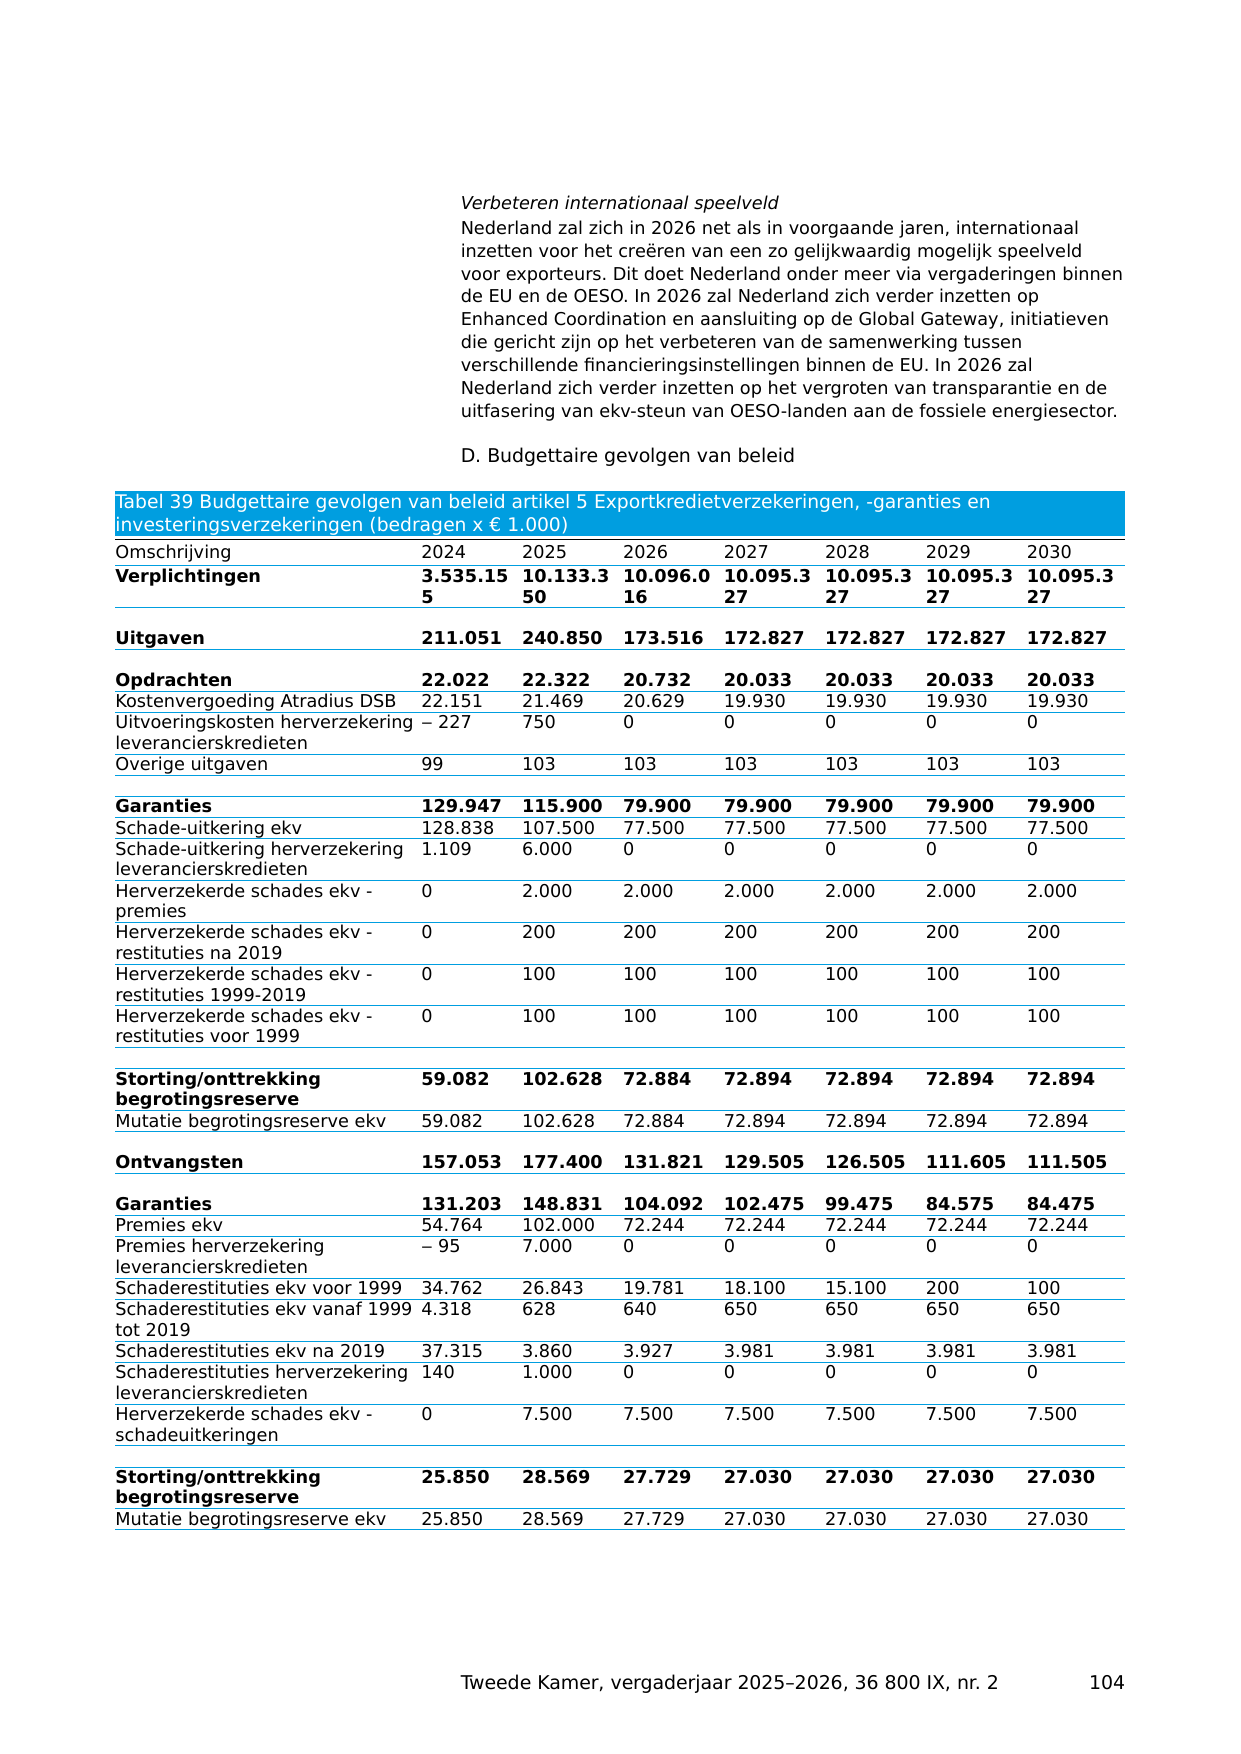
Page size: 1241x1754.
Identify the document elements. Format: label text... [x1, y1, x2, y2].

table_cell 25.850 [418, 1468, 519, 1508]
table_cell 26.843 [519, 1279, 620, 1299]
table_cell Schade-uitkering herverzekering leverancierskredieten [115, 839, 418, 880]
table_cell 129.947 [418, 797, 519, 817]
table_cell [115, 1048, 418, 1068]
table_cell 0 [418, 1405, 519, 1445]
table_cell 79.900 [1024, 797, 1125, 817]
table_cell 19.781 [620, 1279, 721, 1299]
table_cell 7.500 [822, 1405, 923, 1445]
table_cell 200 [822, 923, 923, 963]
table_cell 172.827 [822, 628, 923, 649]
table_cell Overige uitgaven [115, 755, 418, 775]
table_cell 2029 [923, 540, 1024, 565]
table_cell 20.033 [721, 670, 822, 691]
table_cell 84.475 [1024, 1194, 1125, 1215]
table_cell 211.051 [418, 628, 519, 649]
table_cell [822, 1174, 923, 1194]
table_cell [519, 608, 620, 628]
table_cell 18.100 [721, 1279, 822, 1299]
table_cell 3.981 [721, 1342, 822, 1362]
table_cell 25.850 [418, 1509, 519, 1529]
table_cell 2025 [519, 540, 620, 565]
table_cell 100 [519, 965, 620, 1005]
table_cell 104.092 [620, 1194, 721, 1215]
table_cell 148.831 [519, 1194, 620, 1215]
table_cell Premies ekv [115, 1216, 418, 1236]
table_cell Kostenvergoeding Atradius DSB [115, 692, 418, 712]
table_cell 650 [822, 1300, 923, 1341]
table_cell Mutatie begrotingsreserve ekv [115, 1509, 418, 1529]
table_cell [721, 776, 822, 796]
table_cell 650 [1024, 1300, 1125, 1341]
table_cell [721, 1132, 822, 1152]
table_cell 100 [923, 1006, 1024, 1047]
table_cell Garanties [115, 797, 418, 817]
table_cell [115, 1174, 418, 1194]
table_cell [418, 1132, 519, 1152]
table_cell 27.030 [1024, 1509, 1125, 1529]
table_cell 650 [923, 1300, 1024, 1341]
table_cell 72.894 [923, 1069, 1024, 1110]
table_cell Mutatie begrotingsreserve ekv [115, 1111, 418, 1131]
table_cell 79.900 [923, 797, 1024, 817]
table_cell 0 [418, 923, 519, 963]
table_cell [418, 608, 519, 628]
table_cell 6.000 [519, 839, 620, 880]
table_cell [1024, 1174, 1125, 1194]
table_cell 0 [822, 839, 923, 880]
table_cell 100 [822, 965, 923, 1005]
table_cell 103 [923, 755, 1024, 775]
table_cell 0 [923, 713, 1024, 754]
table_cell [418, 1048, 519, 1068]
table_cell 650 [721, 1300, 822, 1341]
table_cell 172.827 [1024, 628, 1125, 649]
table_cell 10.095.327 [1024, 566, 1125, 607]
table_cell Schade-uitkering ekv [115, 818, 418, 838]
table_cell 103 [721, 755, 822, 775]
table_cell 0 [620, 839, 721, 880]
table_cell 27.030 [822, 1468, 923, 1508]
table_cell 77.500 [1024, 818, 1125, 838]
table_cell 102.000 [519, 1216, 620, 1236]
table_cell 1.000 [519, 1363, 620, 1403]
table_cell 77.500 [822, 818, 923, 838]
table_cell [115, 608, 418, 628]
table_cell Premies herverzekering leverancierskredieten [115, 1237, 418, 1278]
table_cell 28.569 [519, 1509, 620, 1529]
table_cell 7.500 [519, 1405, 620, 1445]
table_cell 100 [822, 1006, 923, 1047]
table_cell 2.000 [519, 881, 620, 922]
table_cell 84.575 [923, 1194, 1024, 1215]
table_cell 0 [620, 1237, 721, 1278]
table_cell 7.000 [519, 1237, 620, 1278]
table_cell 99.475 [822, 1194, 923, 1215]
table_cell [1024, 1132, 1125, 1152]
table_cell Uitvoeringskosten herverzekering leverancierskredieten [115, 713, 418, 754]
table_cell 628 [519, 1300, 620, 1341]
table_cell 37.315 [418, 1342, 519, 1362]
table_cell 22.322 [519, 670, 620, 691]
table_cell [822, 650, 923, 670]
table_cell 103 [1024, 755, 1125, 775]
table_cell 19.930 [923, 692, 1024, 712]
table_cell 200 [1024, 923, 1125, 963]
table_cell 200 [721, 923, 822, 963]
table_cell 72.244 [721, 1216, 822, 1236]
table_cell Opdrachten [115, 670, 418, 691]
table_cell [822, 1132, 923, 1152]
table_cell 72.244 [822, 1216, 923, 1236]
table_cell [115, 1132, 418, 1152]
table_cell [418, 1446, 519, 1466]
table_cell [721, 608, 822, 628]
table_cell 0 [721, 713, 822, 754]
table_cell [822, 608, 923, 628]
table_cell 2027 [721, 540, 822, 565]
table_cell 100 [923, 965, 1024, 1005]
table_cell [822, 1446, 923, 1466]
table_cell 21.469 [519, 692, 620, 712]
table_cell [721, 1048, 822, 1068]
table_cell 72.244 [923, 1216, 1024, 1236]
table_cell Omschrijving [115, 540, 418, 565]
table_cell 111.605 [923, 1152, 1024, 1173]
table_cell Schaderestituties ekv voor 1999 [115, 1279, 418, 1299]
table_cell [620, 1446, 721, 1466]
table_cell 103 [822, 755, 923, 775]
table_cell 27.030 [721, 1468, 822, 1508]
table_cell [822, 1048, 923, 1068]
table_cell 28.569 [519, 1468, 620, 1508]
table_cell [519, 776, 620, 796]
table_cell 3.981 [822, 1342, 923, 1362]
table_cell [115, 650, 418, 670]
table_cell Herverzekerde schades ekv - restituties voor 1999 [115, 1006, 418, 1047]
table_cell Uitgaven [115, 628, 418, 649]
table_cell 0 [418, 965, 519, 1005]
table_cell [923, 1446, 1024, 1466]
table_cell 129.505 [721, 1152, 822, 1173]
table_cell ‒ 95 [418, 1237, 519, 1278]
table_cell 22.022 [418, 670, 519, 691]
table_cell 750 [519, 713, 620, 754]
table_cell 99 [418, 755, 519, 775]
table_cell Schaderestituties herverzekering leverancierskredieten [115, 1363, 418, 1403]
table_cell 0 [620, 713, 721, 754]
table_cell 79.900 [721, 797, 822, 817]
table_cell 0 [923, 839, 1024, 880]
table_cell 19.930 [822, 692, 923, 712]
table_cell 77.500 [721, 818, 822, 838]
table_cell 0 [822, 1363, 923, 1403]
table_cell 0 [923, 1237, 1024, 1278]
table_cell 72.894 [1024, 1111, 1125, 1131]
table_cell [519, 1048, 620, 1068]
table_cell [923, 1132, 1024, 1152]
table_cell 126.505 [822, 1152, 923, 1173]
table_cell 7.500 [1024, 1405, 1125, 1445]
table_cell [620, 1132, 721, 1152]
table_cell [115, 1446, 418, 1466]
table_cell [519, 650, 620, 670]
table_cell [620, 1048, 721, 1068]
table_cell [923, 608, 1024, 628]
table_cell 103 [519, 755, 620, 775]
table_cell 10.095.327 [721, 566, 822, 607]
table_cell 102.628 [519, 1069, 620, 1110]
table_cell 0 [620, 1363, 721, 1403]
table_cell 0 [721, 1363, 822, 1403]
table_cell [1024, 1446, 1125, 1466]
table_cell 72.894 [923, 1111, 1024, 1131]
table_cell 177.400 [519, 1152, 620, 1173]
table_cell 3.981 [1024, 1342, 1125, 1362]
table_cell 640 [620, 1300, 721, 1341]
table_cell 2030 [1024, 540, 1125, 565]
table_cell Herverzekerde schades ekv - restituties 1999-2019 [115, 965, 418, 1005]
table_cell [620, 608, 721, 628]
table_cell 200 [923, 923, 1024, 963]
table_cell ‒ 227 [418, 713, 519, 754]
table_cell 157.053 [418, 1152, 519, 1173]
table_cell 2028 [822, 540, 923, 565]
table_cell 72.884 [620, 1111, 721, 1131]
table_cell 111.505 [1024, 1152, 1125, 1173]
table_cell 72.894 [822, 1111, 923, 1131]
table_cell 100 [620, 1006, 721, 1047]
table_cell Verplichtingen [115, 566, 418, 607]
table_cell 72.894 [822, 1069, 923, 1110]
table_cell [721, 1174, 822, 1194]
table_cell Schaderestituties ekv vanaf 1999 tot 2019 [115, 1300, 418, 1341]
table_cell 0 [721, 839, 822, 880]
table_cell 140 [418, 1363, 519, 1403]
table_cell Storting/onttrekking begrotingsreserve [115, 1069, 418, 1110]
table_cell 19.930 [721, 692, 822, 712]
text Nederland zal zich in 2026 net als in voorgaande jaren, internationaal inzetten voor het creëren van een zo gelijkwaardig mogelijk speelveld voor exporteurs. Dit doet Nederland onder meer via vergaderingen binnen de EU en de OESO. In 2026 zal Nederland zich verder inzetten op Enhanced Coordination en aansluiting op de Global Gateway, initiatieven die gericht zijn op het verbeteren van de samenwerking tussen verschillende financieringsinstellingen binnen de EU. In 2026 zal Nederland zich verder inzetten op het vergroten van transparantie en de uitfasering van ekv-steun van OESO-landen aan de fossiele energiesector. [461, 216, 1125, 422]
table_cell 102.628 [519, 1111, 620, 1131]
table_cell 59.082 [418, 1069, 519, 1110]
table_cell 72.894 [721, 1111, 822, 1131]
table_cell 10.133.350 [519, 566, 620, 607]
table_cell [418, 650, 519, 670]
table_cell 15.100 [822, 1279, 923, 1299]
table_cell [923, 1174, 1024, 1194]
table_cell [418, 1174, 519, 1194]
table_cell 2.000 [822, 881, 923, 922]
table_cell 27.030 [923, 1468, 1024, 1508]
table_cell 102.475 [721, 1194, 822, 1215]
table_cell 2.000 [1024, 881, 1125, 922]
table_cell 20.732 [620, 670, 721, 691]
table_cell [519, 1446, 620, 1466]
table_cell Garanties [115, 1194, 418, 1215]
table_cell 173.516 [620, 628, 721, 649]
table_cell 200 [620, 923, 721, 963]
table_cell 77.500 [620, 818, 721, 838]
table_cell 20.033 [923, 670, 1024, 691]
table_cell 200 [519, 923, 620, 963]
table_cell 59.082 [418, 1111, 519, 1131]
table_cell 100 [1024, 965, 1125, 1005]
table_cell 100 [1024, 1279, 1125, 1299]
table_cell Herverzekerde schades ekv - premies [115, 881, 418, 922]
table_cell 240.850 [519, 628, 620, 649]
table_cell Herverzekerde schades ekv - schadeuitkeringen [115, 1405, 418, 1445]
table_cell 3.927 [620, 1342, 721, 1362]
table_cell 3.860 [519, 1342, 620, 1362]
table_cell 0 [1024, 1237, 1125, 1278]
table_cell 19.930 [1024, 692, 1125, 712]
table_cell 107.500 [519, 818, 620, 838]
table_cell 72.894 [1024, 1069, 1125, 1110]
table_cell 115.900 [519, 797, 620, 817]
table_cell [1024, 608, 1125, 628]
table_cell 10.095.327 [923, 566, 1024, 607]
table_cell 7.500 [923, 1405, 1024, 1445]
table_cell 2024 [418, 540, 519, 565]
table_cell 27.030 [923, 1509, 1024, 1529]
table_cell 22.151 [418, 692, 519, 712]
table_cell 131.821 [620, 1152, 721, 1173]
table_cell [721, 1446, 822, 1466]
table_cell 0 [721, 1237, 822, 1278]
table_cell 77.500 [923, 818, 1024, 838]
table_cell 7.500 [620, 1405, 721, 1445]
table_cell 0 [418, 881, 519, 922]
table_cell 7.500 [721, 1405, 822, 1445]
table_cell 2.000 [620, 881, 721, 922]
table_cell 27.030 [822, 1509, 923, 1529]
table_cell 100 [721, 965, 822, 1005]
table_cell 100 [1024, 1006, 1125, 1047]
table_cell 100 [620, 965, 721, 1005]
table_cell Schaderestituties ekv na 2019 [115, 1342, 418, 1362]
table_cell 0 [923, 1363, 1024, 1403]
table_cell [1024, 650, 1125, 670]
table_cell [721, 650, 822, 670]
table_cell 72.884 [620, 1069, 721, 1110]
table_cell 0 [822, 1237, 923, 1278]
table_cell 200 [923, 1279, 1024, 1299]
table_cell 20.033 [1024, 670, 1125, 691]
table_cell 0 [1024, 713, 1125, 754]
table_cell 10.095.327 [822, 566, 923, 607]
table_cell [1024, 1048, 1125, 1068]
table_cell 3.535.155 [418, 566, 519, 607]
table_cell 1.109 [418, 839, 519, 880]
table_cell Ontvangsten [115, 1152, 418, 1173]
table_cell 100 [519, 1006, 620, 1047]
table_cell 172.827 [721, 628, 822, 649]
table_cell 54.764 [418, 1216, 519, 1236]
table_cell [519, 1132, 620, 1152]
table_cell 131.203 [418, 1194, 519, 1215]
table_cell 34.762 [418, 1279, 519, 1299]
table_cell [1024, 776, 1125, 796]
table_cell [620, 650, 721, 670]
table_cell 72.894 [721, 1069, 822, 1110]
table_cell 103 [620, 755, 721, 775]
table_cell 2.000 [721, 881, 822, 922]
table_cell 3.981 [923, 1342, 1024, 1362]
title D. Budgettaire gevolgen van beleid [461, 445, 1125, 467]
table_cell 100 [721, 1006, 822, 1047]
table_cell [620, 1174, 721, 1194]
table_cell Storting/onttrekking begrotingsreserve [115, 1468, 418, 1508]
table_cell [923, 776, 1024, 796]
table_cell 27.030 [1024, 1468, 1125, 1508]
table_cell 79.900 [822, 797, 923, 817]
table_cell [115, 776, 418, 796]
table_cell 72.244 [1024, 1216, 1125, 1236]
table_cell 72.244 [620, 1216, 721, 1236]
table_cell 4.318 [418, 1300, 519, 1341]
table_cell 2.000 [923, 881, 1024, 922]
table_cell 2026 [620, 540, 721, 565]
table_cell 27.729 [620, 1509, 721, 1529]
table_cell [822, 776, 923, 796]
table_cell 128.838 [418, 818, 519, 838]
table_cell 27.729 [620, 1468, 721, 1508]
table_cell 0 [822, 713, 923, 754]
table_cell [923, 650, 1024, 670]
table_cell Herverzekerde schades ekv - restituties na 2019 [115, 923, 418, 963]
table_cell [923, 1048, 1024, 1068]
table_cell 0 [1024, 1363, 1125, 1403]
table_cell 79.900 [620, 797, 721, 817]
table_cell [620, 776, 721, 796]
table_cell 172.827 [923, 628, 1024, 649]
table_cell 0 [1024, 839, 1125, 880]
table_cell 20.033 [822, 670, 923, 691]
text Verbeteren internationaal speelveld [461, 191, 1125, 214]
table_cell 20.629 [620, 692, 721, 712]
table_cell 0 [418, 1006, 519, 1047]
table_cell 10.096.016 [620, 566, 721, 607]
table_cell [519, 1174, 620, 1194]
table_cell [418, 776, 519, 796]
table_cell 27.030 [721, 1509, 822, 1529]
